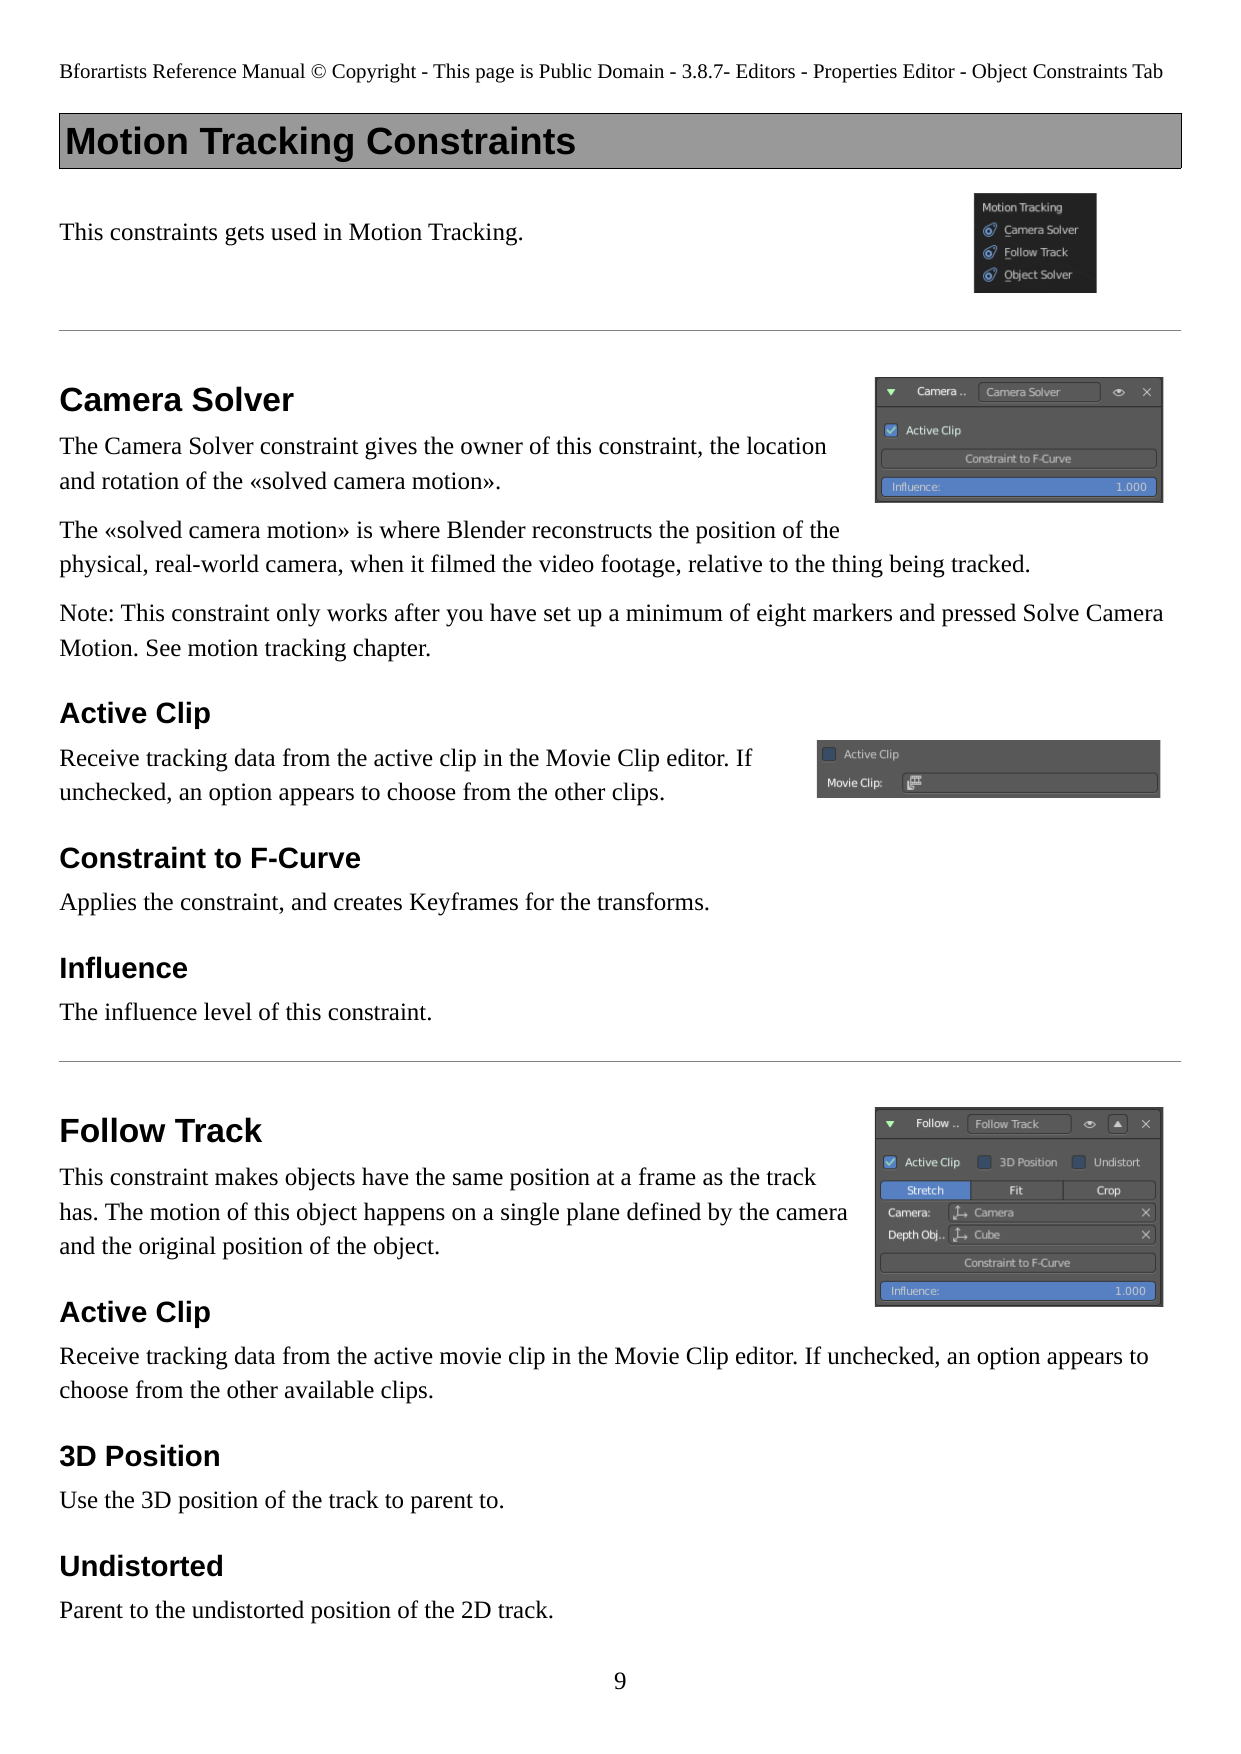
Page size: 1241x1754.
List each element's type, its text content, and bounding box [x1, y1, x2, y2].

subtitle Constraint to F-Curve [59, 841, 1181, 874]
subtitle Influence [59, 951, 1181, 984]
text This constraints gets used in Motion Tracking. [59, 217, 973, 246]
picture [816, 740, 1161, 798]
text [1097, 217, 1181, 246]
subtitle 3D Position [59, 1439, 1181, 1473]
text The «solved camera motion» is where Blender reconstructs the position of the physical, real-world camera, when it filmed the video footage, relative to the thing being tracked. [59, 515, 1181, 578]
subtitle Active Clip [59, 1295, 1181, 1328]
text Applies the constraint, and creates Keyframes for the transforms. [59, 887, 1181, 916]
subtitle [1164, 1111, 1181, 1150]
text The influence level of this constraint. [59, 997, 1181, 1026]
picture [874, 1107, 1164, 1307]
subtitle [1164, 380, 1181, 419]
subtitle Active Clip [59, 696, 1181, 730]
subtitle Follow Track [59, 1111, 874, 1150]
picture [973, 193, 1097, 293]
table_header Motion Tracking Constraints [60, 114, 1181, 168]
text Parent to the undistorted position of the 2D track. [59, 1595, 1181, 1624]
picture [874, 377, 1164, 503]
text This constraint makes objects have the same position at a frame as the track has. The motion of this object happens on a single plane defined by the camera and the original position of the object. [59, 1162, 874, 1260]
text The Camera Solver constraint gives the owner of this constraint, the location and rotation of the «solved camera motion». [59, 431, 874, 494]
text Use the 3D position of the track to parent to. [59, 1485, 1181, 1514]
subtitle Undistorted [59, 1549, 1181, 1583]
text Receive tracking data from the active clip in the Movie Clip editor. If unchecked, an option appears to choose from the other clips. [59, 743, 1181, 806]
subtitle Camera Solver [59, 380, 874, 419]
text Note: This constraint only works after you have set up a minimum of eight markers and pressed Solve Camera Motion. See motion tracking chapter. [59, 598, 1181, 662]
text Receive tracking data from the active movie clip in the Movie Clip editor. If unchecked, an option appears to choose from the other available clips. [59, 1341, 1181, 1404]
